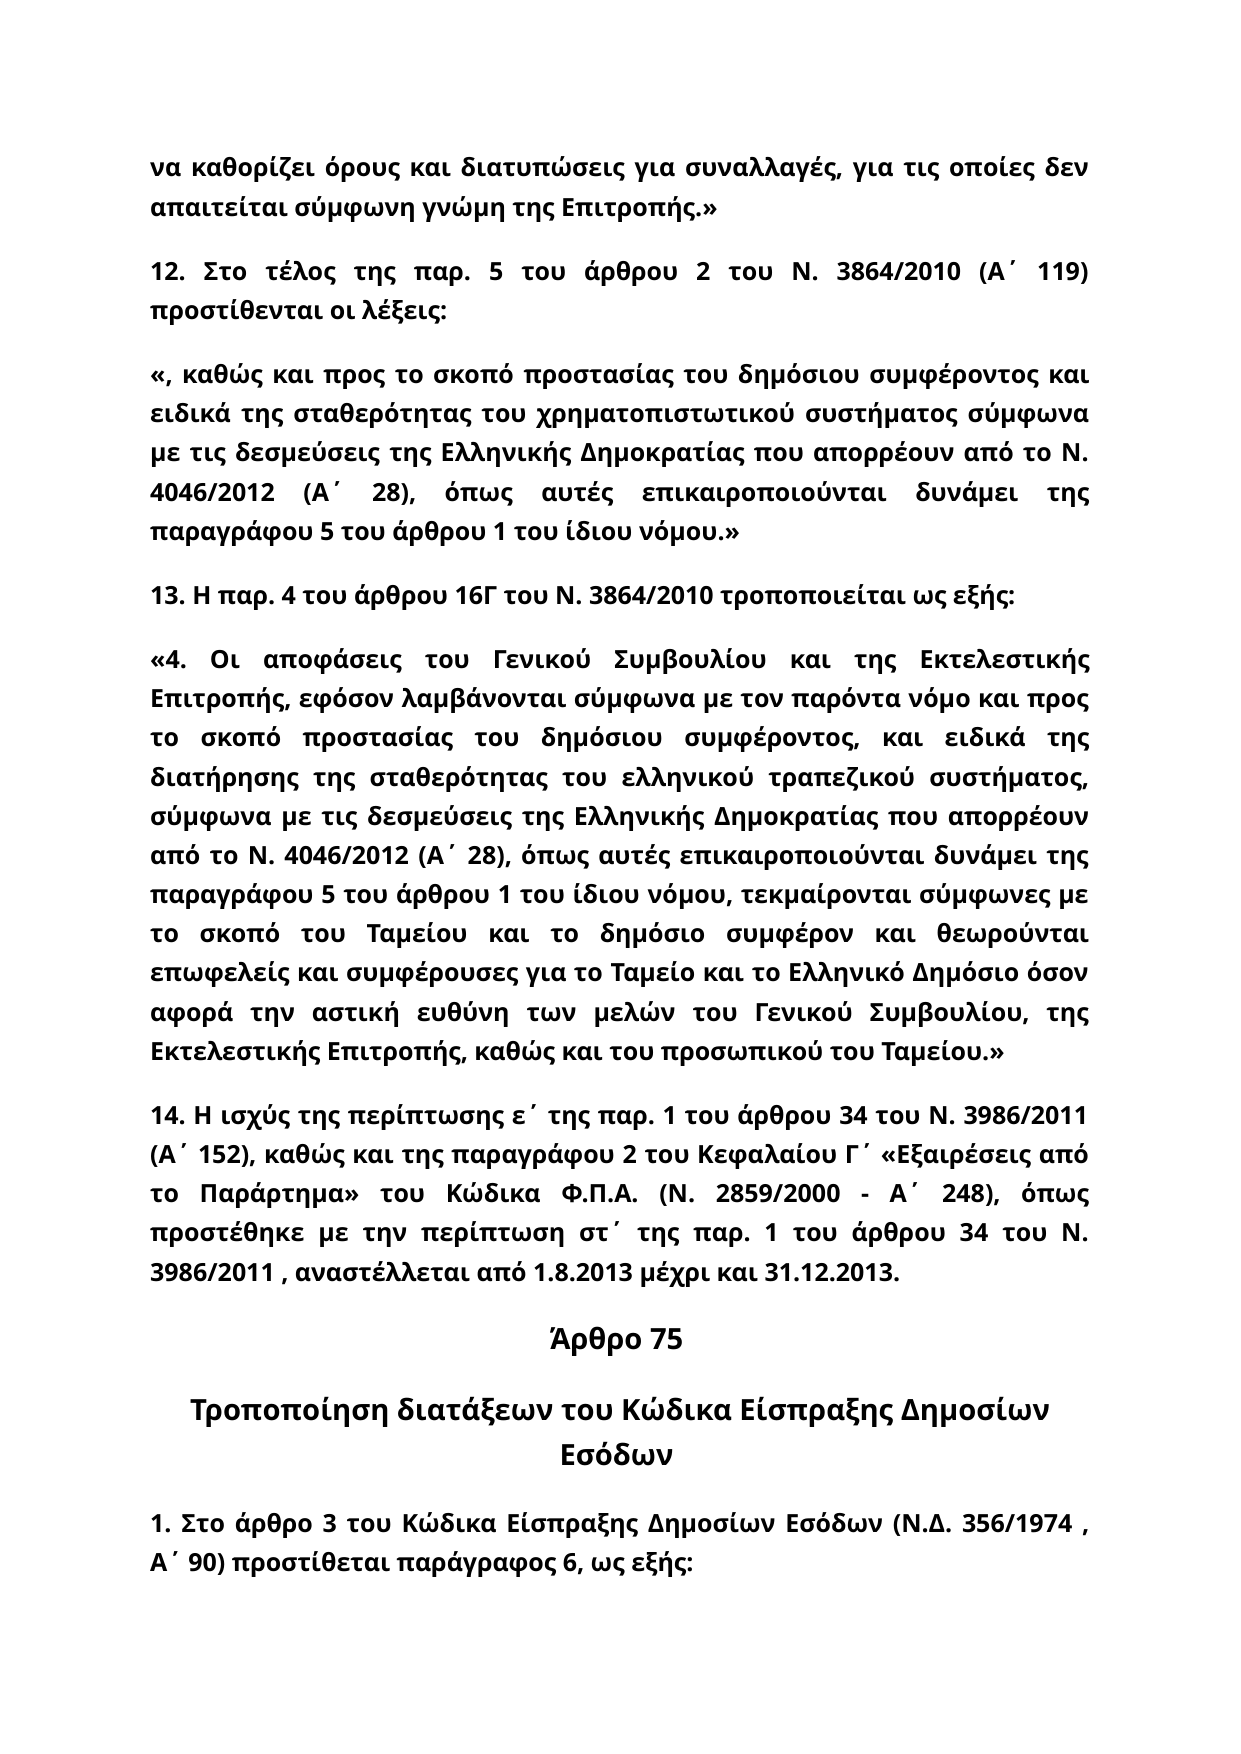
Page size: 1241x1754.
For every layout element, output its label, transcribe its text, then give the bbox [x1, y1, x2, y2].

text 13. Η παρ. 4 του άρθρου 16Γ του Ν. 3864/2010 τροποποιείται ως εξής: [150, 577, 1090, 612]
subtitle Άρθρο 75 [150, 1318, 1090, 1358]
text 14. Η ισχύς της περίπτωσης ε΄ της παρ. 1 του άρθρου 34 του Ν. 3986/2011 (Α΄ 152), καθώς και της παραγράφου 2 του Κεφαλαίου Γ΄ «Εξαιρέσεις από το Παράρτημα» του Κώδικα Φ.Π.Α. (Ν. 2859/2000 - Α΄ 248), όπως προστέθηκε με την περίπτωση στ΄ της παρ. 1 του άρθρου 34 του Ν. 3986/2011 , αναστέλλεται από 1.8.2013 μέχρι και 31.12.2013. [150, 1097, 1090, 1288]
text 1. Στο άρθρο 3 του Κώδικα Είσπραξης Δημοσίων Εσόδων (Ν.Δ. 356/1974 , Α΄ 90) προστίθεται παράγραφος 6, ως εξής: [150, 1505, 1090, 1578]
subtitle Τροποποίηση διατάξεων του Κώδικα Είσπραξης Δημοσίων Εσόδων [150, 1389, 1090, 1474]
text 12. Στο τέλος της παρ. 5 του άρθρου 2 του Ν. 3864/2010 (Α΄ 119) προστίθενται οι λέξεις: [150, 253, 1090, 327]
text να καθορίζει όρους και διατυπώσεις για συναλλαγές, για τις οποίες δεν απαιτείται σύμφωνη γνώμη της Επιτροπής.» [150, 150, 1090, 223]
text «4. Οι αποφάσεις του Γενικού Συμβουλίου και της Εκτελεστικής Επιτροπής, εφόσον λαμβάνονται σύμφωνα με τον παρόντα νόμο και προς το σκοπό προστασίας του δημόσιου συμφέροντος, και ειδικά της διατήρησης της σταθερότητας του ελληνικού τραπεζικού συστήματος, σύμφωνα με τις δεσμεύσεις της Ελληνικής Δημοκρατίας που απορρέουν από το Ν. 4046/2012 (Α΄ 28), όπως αυτές επικαιροποιούνται δυνάμει της παραγράφου 5 του άρθρου 1 του ίδιου νόμου, τεκμαίρονται σύμφωνες με το σκοπό του Ταμείου και το δημόσιο συμφέρον και θεωρούνται επωφελείς και συμφέρουσες για το Ταμείο και το Ελληνικό Δημόσιο όσον αφορά την αστική ευθύνη των μελών του Γενικού Συμβουλίου, της Εκτελεστικής Επιτροπής, καθώς και του προσωπικού του Ταμείου.» [150, 642, 1090, 1067]
text «, καθώς και προς το σκοπό προστασίας του δημόσιου συμφέροντος και ειδικά της σταθερότητας του χρηματοπιστωτικού συστήματος σύμφωνα με τις δεσμεύσεις της Ελληνικής Δημοκρατίας που απορρέουν από το Ν. 4046/2012 (Α΄ 28), όπως αυτές επικαιροποιούνται δυνάμει της παραγράφου 5 του άρθρου 1 του ίδιου νόμου.» [150, 357, 1090, 547]
